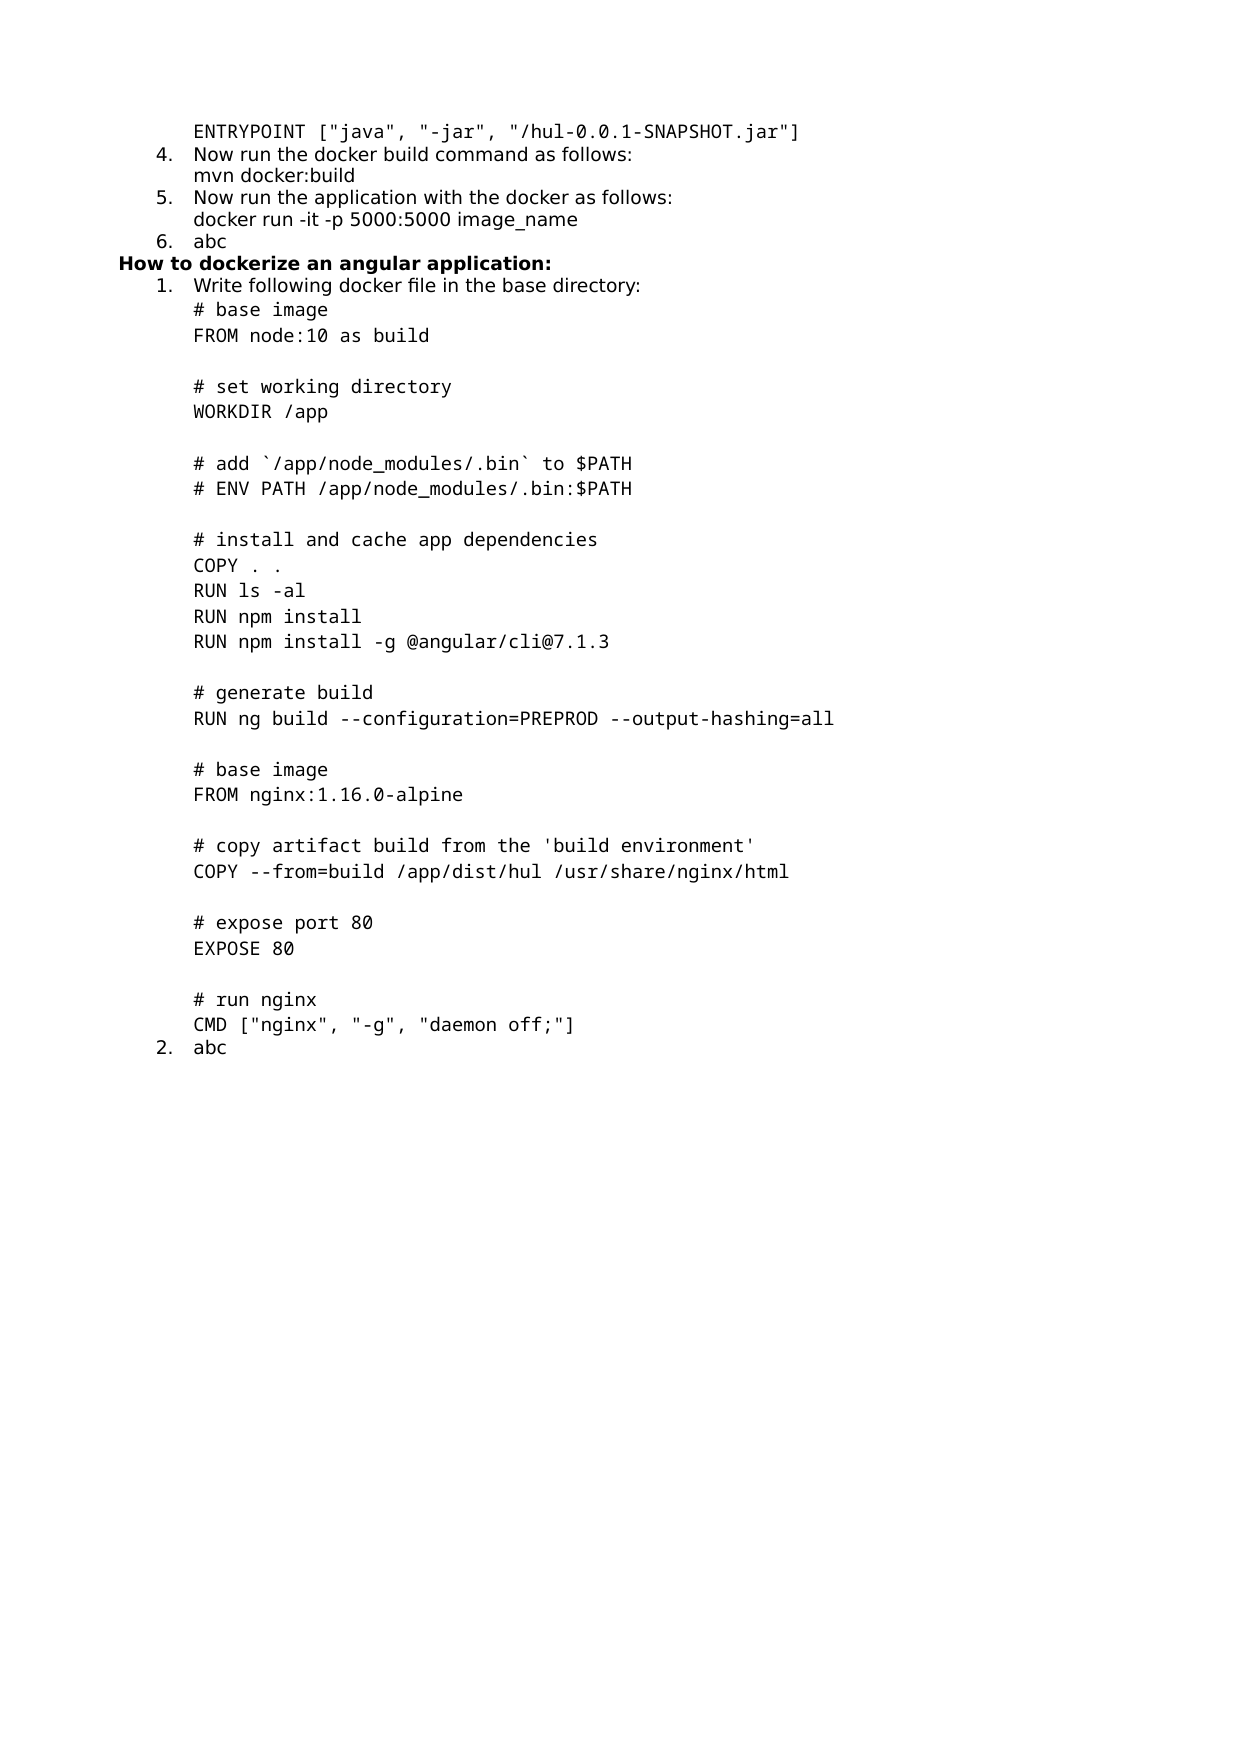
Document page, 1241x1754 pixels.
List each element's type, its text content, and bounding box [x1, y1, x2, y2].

list FROM nginx:1.16.0-alpine [156, 782, 1122, 807]
list Now run the docker build command as follows: [156, 144, 1122, 166]
list Now run the application with the docker as follows: [156, 187, 1122, 209]
list mvn docker:build [156, 166, 1122, 187]
list # expose port 80 [156, 909, 1122, 935]
list Write following docker file in the base directory: [156, 275, 1122, 297]
list docker run -it -p 5000:5000 image_name [156, 209, 1122, 231]
list EXPOSE 80 [156, 935, 1122, 960]
list # add `/app/node_modules/.bin` to $PATH [156, 450, 1122, 475]
list abc [156, 1037, 1122, 1059]
list # install and cache app dependencies [156, 526, 1122, 552]
list # ENV PATH /app/node_modules/.bin:$PATH [156, 475, 1122, 501]
list abc [156, 231, 1122, 253]
list COPY --from=build /app/dist/hul /usr/share/nginx/html [156, 858, 1122, 884]
list # set working directory [156, 373, 1122, 399]
list CMD ["nginx", "-g", "daemon off;"] [156, 1011, 1122, 1037]
list # base image [156, 297, 1122, 322]
list # generate build [156, 679, 1122, 705]
list FROM node:10 as build [156, 322, 1122, 348]
list WORKDIR /app [156, 399, 1122, 424]
list RUN ls -al [156, 577, 1122, 603]
list ENTRYPOINT ["java", "-jar", "/hul-0.0.1-SNAPSHOT.jar"] [156, 118, 1122, 144]
list # copy artifact build from the 'build environment' [156, 833, 1122, 858]
list COPY . . [156, 552, 1122, 577]
list RUN npm install -g @angular/cli@7.1.3 [156, 628, 1122, 654]
list # base image [156, 756, 1122, 782]
list RUN ng build --configuration=PREPROD --output-hashing=all [156, 705, 1122, 731]
list # run nginx [156, 986, 1122, 1011]
list RUN npm install [156, 603, 1122, 628]
text How to dockerize an angular application: [118, 253, 1122, 275]
